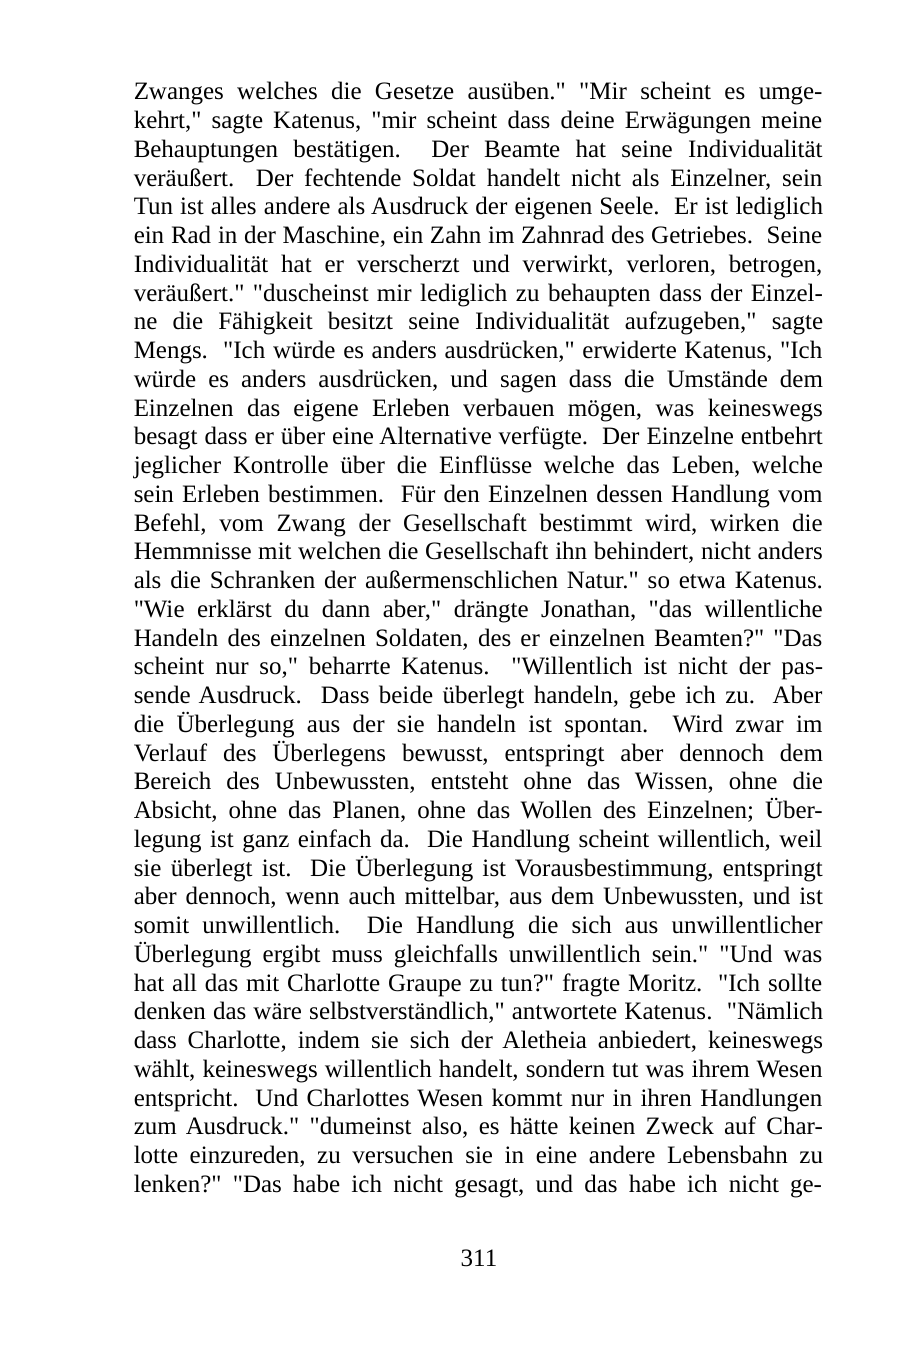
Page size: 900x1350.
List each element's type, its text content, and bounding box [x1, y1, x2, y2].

text Zwanges welches die Gesetze ausüben." "Mir scheint es umge-kehrt," sagte Katenus, "mir scheint dass deine Erwägungen meine Behauptungen bestätigen. Der Beamte hat seine Individualität veräußert. Der fechtende Soldat handelt nicht als Einzelner, sein Tun ist alles andere als Ausdruck der eigenen Seele. Er ist lediglich ein Rad in der Maschine, ein Zahn im Zahnrad des Getriebes. Seine Individualität hat er verscherzt und verwirkt, verloren, betrogen, veräußert." "duscheinst mir lediglich zu behaupten dass der Einzel-ne die Fähigkeit besitzt seine Individualität aufzugeben," sagte Mengs. "Ich würde es anders ausdrücken," erwiderte Katenus, "Ich würde es anders ausdrücken, und sagen dass die Umstände dem Einzelnen das eigene Erleben verbauen mögen, was keineswegs besagt dass er über eine Alternative verfügte. Der Einzelne entbehrt jeglicher Kontrolle über die Einflüsse welche das Leben, welche sein Erleben bestimmen. Für den Einzelnen dessen Handlung vom Befehl, vom Zwang der Gesellschaft bestimmt wird, wirken die Hemmnisse mit welchen die Gesellschaft ihn behindert, nicht anders als die Schranken der außermenschlichen Natur." so etwa Katenus. "Wie erklärst du dann aber," drängte Jonathan, "das willentliche Handeln des einzelnen Soldaten, des er einzelnen Beamten?" "Das scheint nur so," beharrte Katenus. "Willentlich ist nicht der pas-sende Ausdruck. Dass beide überlegt handeln, gebe ich zu. Aber die Überlegung aus der sie handeln ist spontan. Wird zwar im Verlauf des Überlegens bewusst, entspringt aber dennoch dem Bereich des Unbewussten, entsteht ohne das Wissen, ohne die Absicht, ohne das Planen, ohne das Wollen des Einzelnen; Über-legung ist ganz einfach da. Die Handlung scheint willentlich, weil sie überlegt ist. Die Überlegung ist Vorausbestimmung, entspringt aber dennoch, wenn auch mittelbar, aus dem Unbewussten, und ist somit unwillentlich. Die Handlung die sich aus unwillentlicher Überlegung ergibt muss gleichfalls unwillentlich sein." "Und was hat all das mit Charlotte Graupe zu tun?" fragte Moritz. "Ich sollte denken das wäre selbstverständlich," antwortete Katenus. "Nämlich dass Charlotte, indem sie sich der Aletheia anbiedert, keineswegs wählt, keineswegs willentlich handelt, sondern tut was ihrem Wesen entspricht. Und Charlottes Wesen kommt nur in ihren Handlungen zum Ausdruck." "dumeinst also, es hätte keinen Zweck auf Char-lotte einzureden, zu versuchen sie in eine andere Lebensbahn zu lenken?" "Das habe ich nicht gesagt, und das habe ich nicht ge- [133, 76, 823, 1198]
